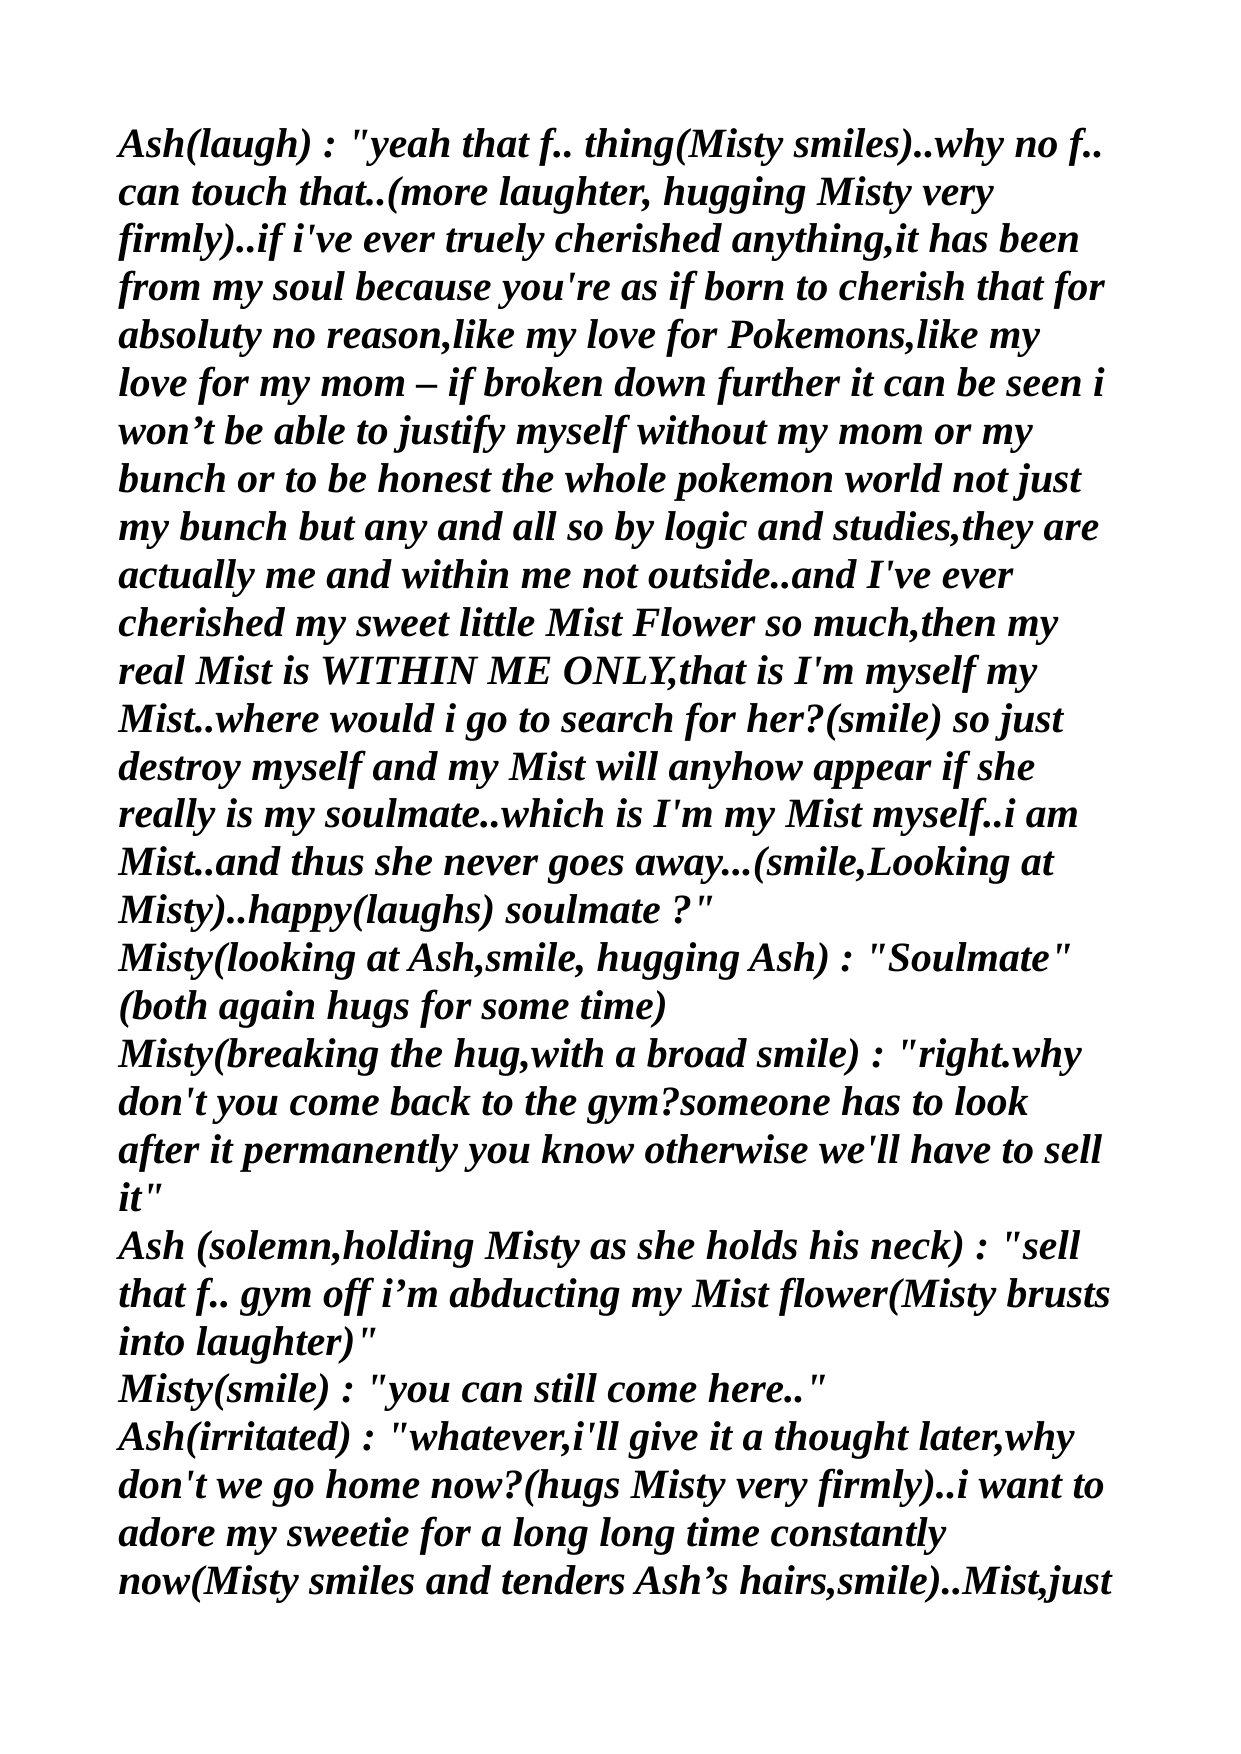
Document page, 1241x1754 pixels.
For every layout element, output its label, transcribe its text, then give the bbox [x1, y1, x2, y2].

text Ash (solemn,holding Misty as she holds his neck) : "sell that f.. gym off i’m abducting my Mist flower(Misty brusts into laughter)" [118, 1220, 1122, 1364]
text Misty)..happy(laughs) soulmate ?" [118, 885, 1122, 933]
text Misty(smile) : "you can still come here.." [118, 1364, 1122, 1412]
text Ash(irritated) : "whatever,i'll give it a thought later,why don't we go home now?(hugs Misty very firmly)..i want to adore my sweetie for a long long time constantly now(Misty smiles and tenders Ash’s hairs,smile)..Mist,just [118, 1412, 1122, 1603]
text Ash(laugh) : "yeah that f.. thing(Misty smiles)..why no f.. can touch that..(more laughter, hugging Misty very firmly)..if i've ever truely cherished anything,it has been from my soul because you're as if born to cherish that for absoluty no reason,like my love for Pokemons,like my love for my mom – if broken down further it can be seen i won’t be able to justify myself without my mom or my bunch or to be honest the whole pokemon world not just my bunch but any and all so by logic and studies,they are actually me and within me not outside..and I've ever cherished my sweet little Mist Flower so much,then my real Mist is WITHIN ME ONLY,that is I'm myself my [118, 118, 1122, 693]
text (both again hugs for some time) [118, 981, 1122, 1028]
text destroy myself and my Mist will anyhow appear if she really is my soulmate..which is I'm my Mist myself..i am Mist..and thus she never goes away...(smile,Looking at [118, 741, 1122, 885]
text Misty(looking at Ash,smile, hugging Ash) : "Soulmate" [118, 933, 1122, 981]
text Misty(breaking the hug,with a broad smile) : "right.why don't you come back to the gym?someone has to look after it permanently you know otherwise we'll have to sell it" [118, 1028, 1122, 1220]
text Mist..where would i go to search for her?(smile) so just [118, 693, 1122, 741]
